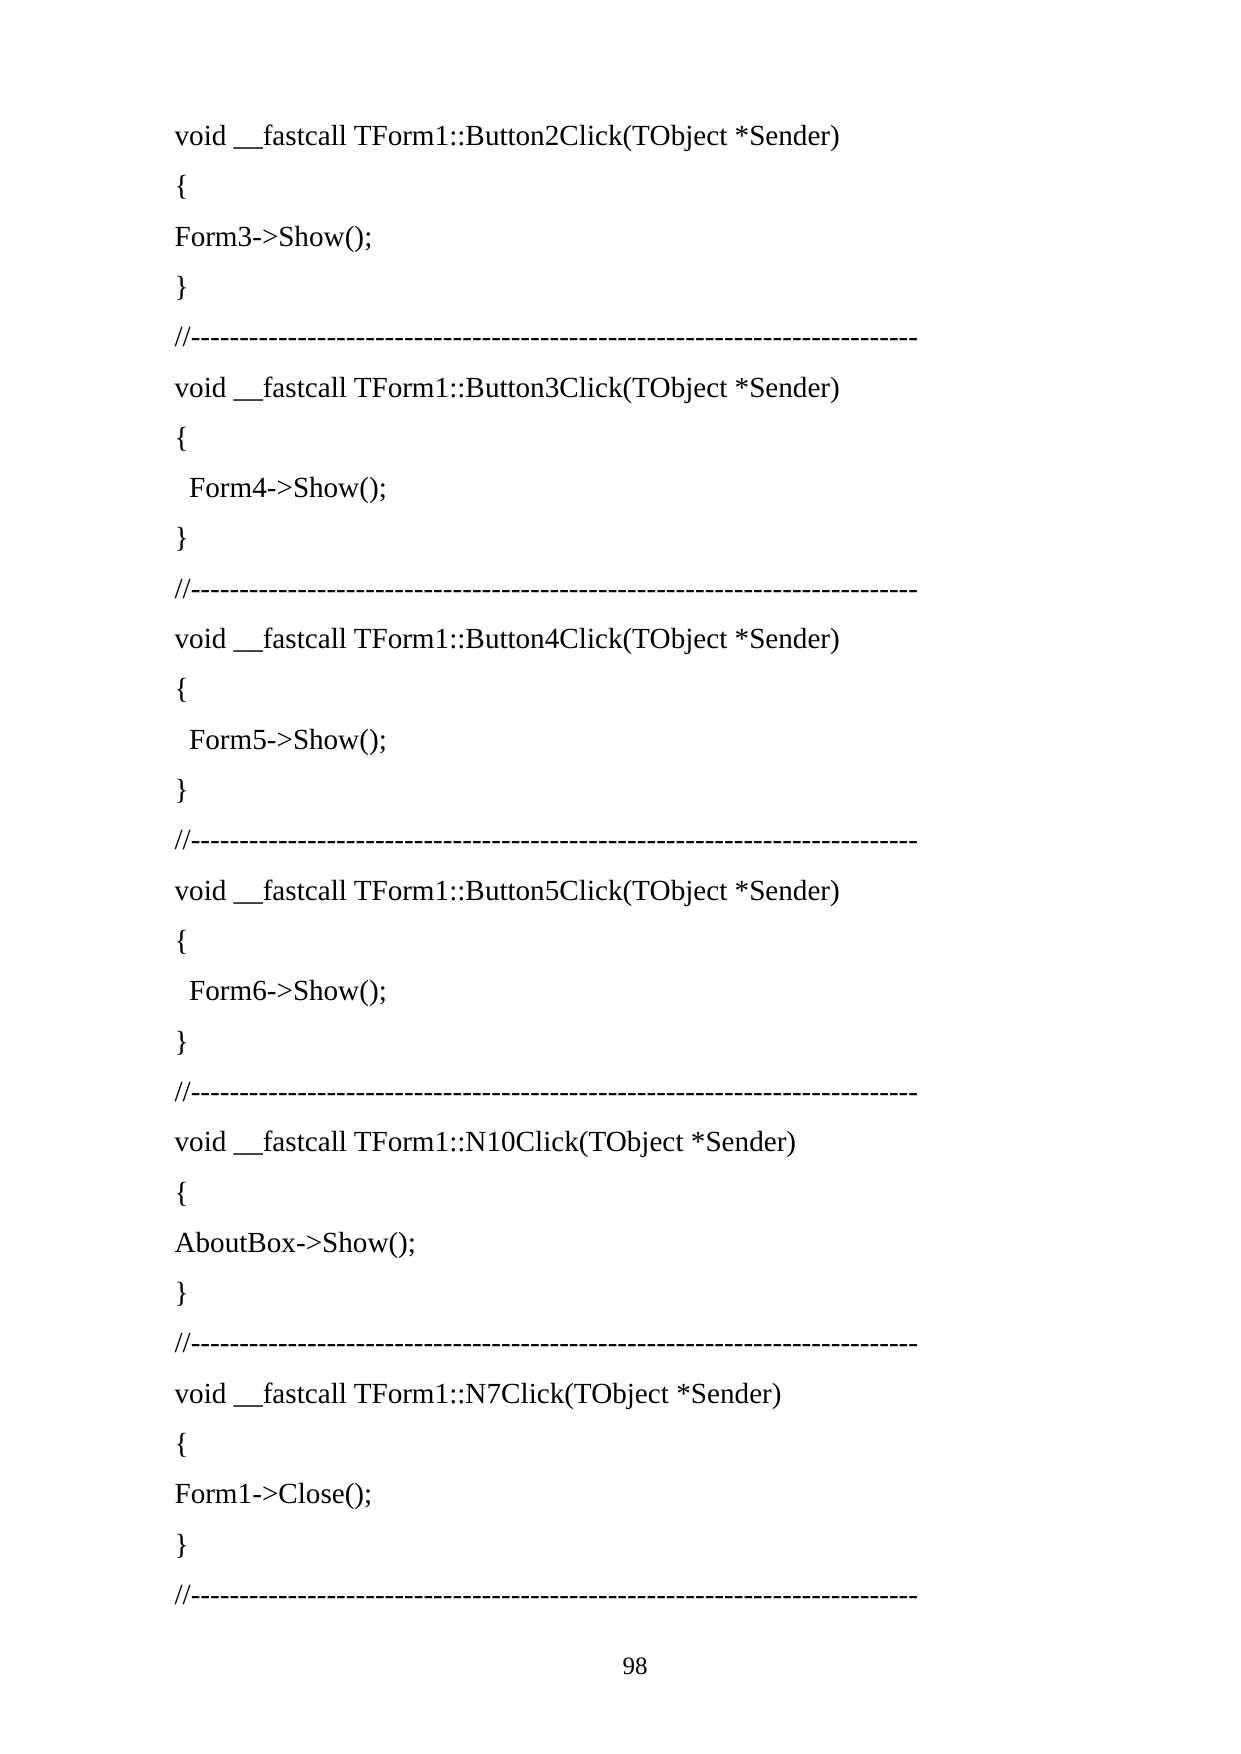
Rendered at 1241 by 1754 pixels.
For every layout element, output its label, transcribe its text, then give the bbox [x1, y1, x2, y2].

subtitle //--------------------------------------------------------------------------- [118, 319, 1152, 353]
subtitle Form6->Show(); [118, 973, 1152, 1007]
subtitle { [118, 923, 1152, 957]
subtitle //--------------------------------------------------------------------------- [118, 1074, 1152, 1108]
subtitle { [118, 1426, 1152, 1460]
subtitle void __fastcall TForm1::Button2Click(TObject *Sender) [118, 118, 1152, 152]
subtitle void __fastcall TForm1::Button4Click(TObject *Sender) [118, 621, 1152, 655]
subtitle //--------------------------------------------------------------------------- [118, 1326, 1152, 1359]
subtitle void __fastcall TForm1::N7Click(TObject *Sender) [118, 1376, 1152, 1409]
subtitle //--------------------------------------------------------------------------- [118, 822, 1152, 856]
subtitle } [118, 772, 1152, 806]
subtitle } [118, 1527, 1152, 1560]
subtitle } [118, 521, 1152, 554]
subtitle AboutBox->Show(); [118, 1225, 1152, 1258]
subtitle } [118, 269, 1152, 303]
subtitle Form1->Close(); [118, 1477, 1152, 1510]
subtitle //--------------------------------------------------------------------------- [118, 1577, 1152, 1611]
subtitle } [118, 1024, 1152, 1057]
subtitle { [118, 672, 1152, 705]
subtitle void __fastcall TForm1::Button5Click(TObject *Sender) [118, 873, 1152, 906]
subtitle void __fastcall TForm1::N10Click(TObject *Sender) [118, 1124, 1152, 1158]
subtitle void __fastcall TForm1::Button3Click(TObject *Sender) [118, 370, 1152, 403]
subtitle Form4->Show(); [118, 470, 1152, 504]
subtitle { [118, 168, 1152, 202]
subtitle { [118, 1175, 1152, 1208]
subtitle Form5->Show(); [118, 722, 1152, 755]
subtitle //--------------------------------------------------------------------------- [118, 571, 1152, 604]
subtitle Form3->Show(); [118, 219, 1152, 252]
subtitle } [118, 1275, 1152, 1309]
subtitle { [118, 420, 1152, 453]
